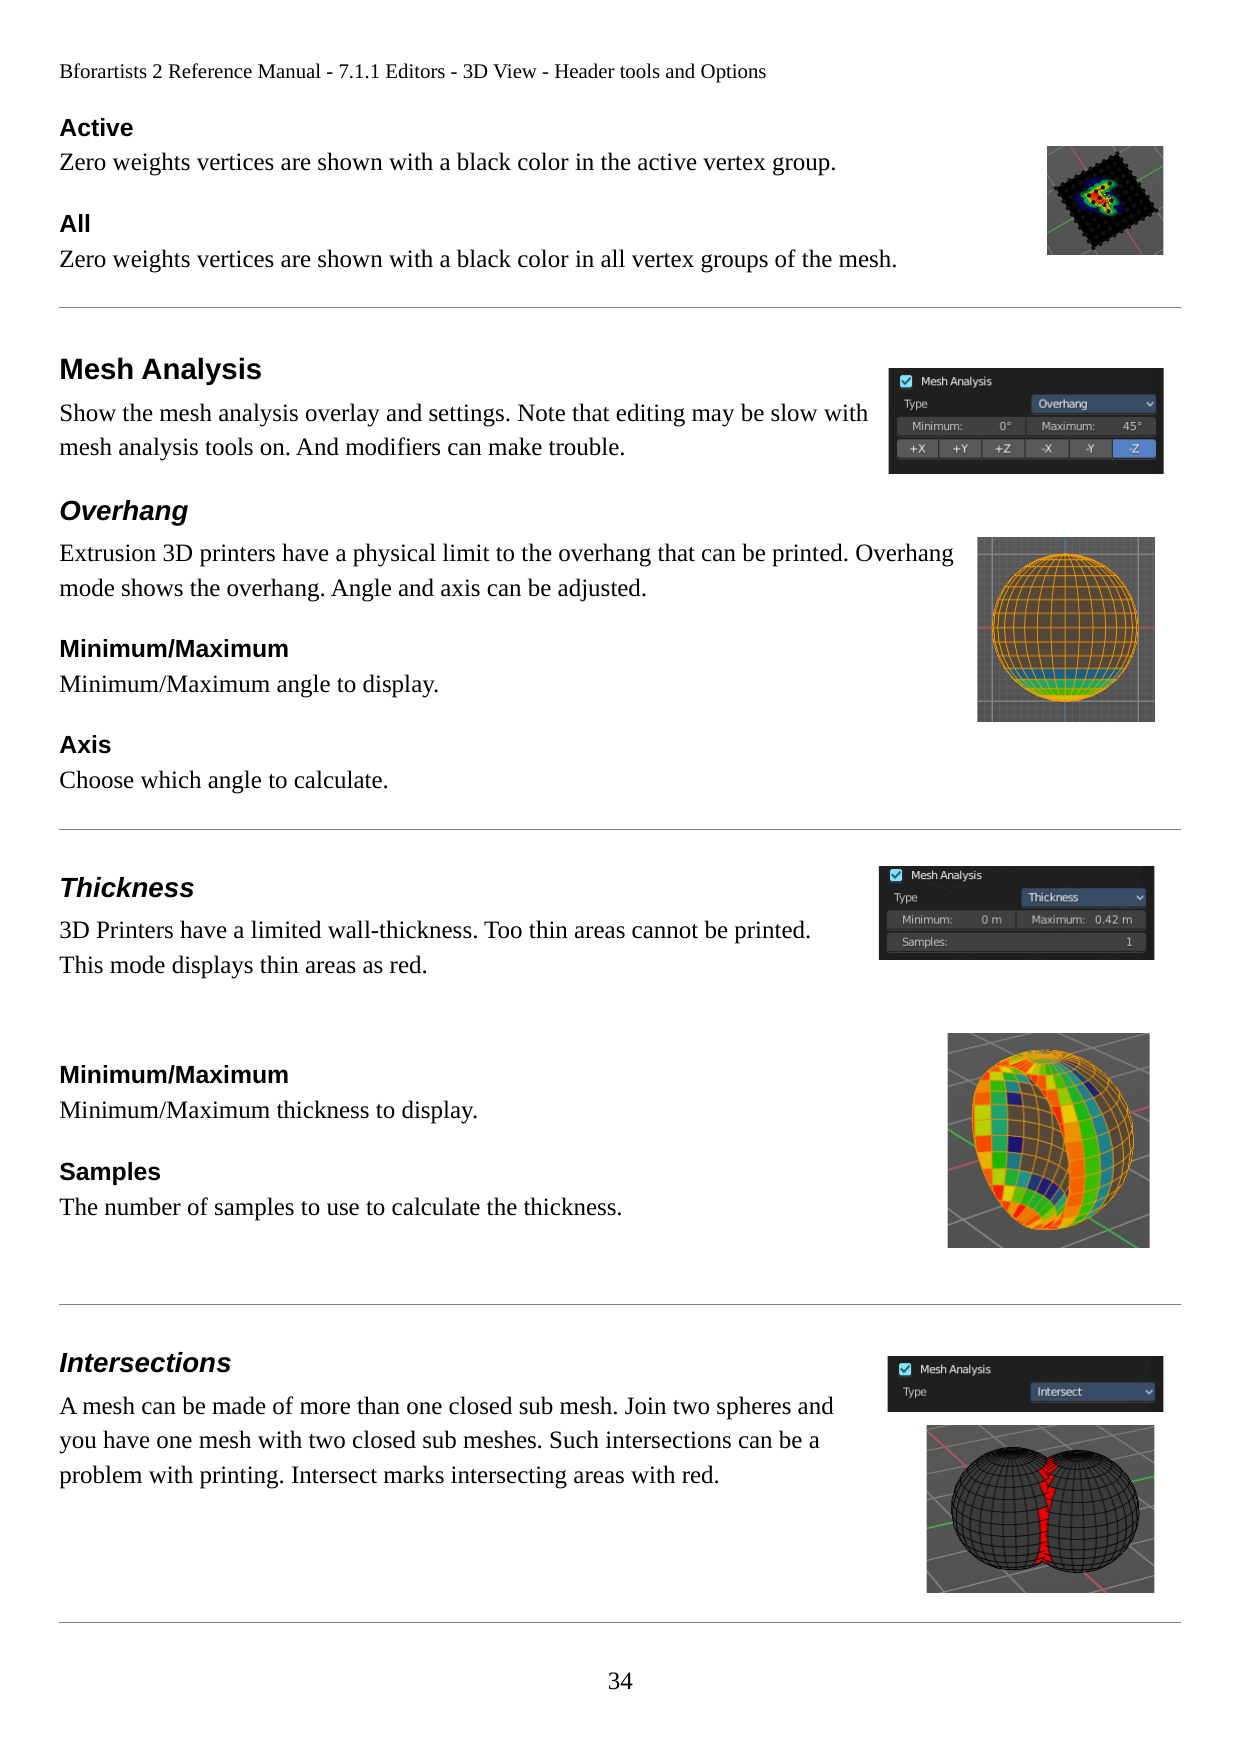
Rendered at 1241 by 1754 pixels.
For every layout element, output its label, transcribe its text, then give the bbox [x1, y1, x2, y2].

subtitle Thickness [59, 871, 878, 903]
text The number of samples to use to calculate the thickness. [59, 1192, 947, 1221]
text [1150, 1095, 1181, 1124]
text Show the mesh analysis overlay and settings. Note that editing may be slow with mesh analysis tools on. And modifiers can make trouble. [59, 398, 888, 461]
picture [947, 1033, 1150, 1248]
subtitle Active [59, 113, 1181, 141]
subtitle [1155, 634, 1181, 663]
subtitle Minimum/Maximum [59, 1061, 947, 1089]
subtitle Minimum/Maximum [59, 634, 977, 663]
picture [887, 1356, 1164, 1412]
picture [926, 1425, 1155, 1593]
picture [888, 368, 1164, 474]
subtitle [1155, 871, 1181, 903]
text 3D Printers have a limited wall-thickness. Too thin areas cannot be printed. This mode displays thin areas as red. [59, 916, 1181, 979]
picture [878, 866, 1155, 960]
subtitle Overhang [59, 494, 1181, 526]
text [1155, 669, 1181, 698]
text A mesh can be made of more than one closed sub mesh. Join two spheres and you have one mesh with two closed sub meshes. Such intersections can be a problem with printing. Intersect marks intersecting areas with red. [59, 1391, 1181, 1489]
subtitle Mesh Analysis [59, 352, 1181, 385]
text Minimum/Maximum thickness to display. [59, 1095, 947, 1124]
subtitle [1150, 1157, 1181, 1186]
subtitle Axis [59, 731, 1181, 759]
subtitle [1150, 1061, 1181, 1089]
subtitle All [59, 209, 1047, 237]
picture [977, 537, 1155, 722]
subtitle [1164, 209, 1181, 237]
text Zero weights vertices are shown with a black color in all vertex groups of the mesh. [59, 244, 1181, 272]
picture [1047, 146, 1164, 255]
text Extrusion 3D printers have a physical limit to the overhang that can be printed. Overhang mode shows the overhang. Angle and axis can be adjusted. [59, 538, 977, 601]
text Minimum/Maximum angle to display. [59, 669, 977, 698]
text Choose which angle to calculate. [59, 765, 1181, 794]
text Zero weights vertices are shown with a black color in the active vertex group. [59, 147, 1047, 176]
subtitle Intersections [59, 1347, 1181, 1378]
subtitle Samples [59, 1157, 947, 1186]
